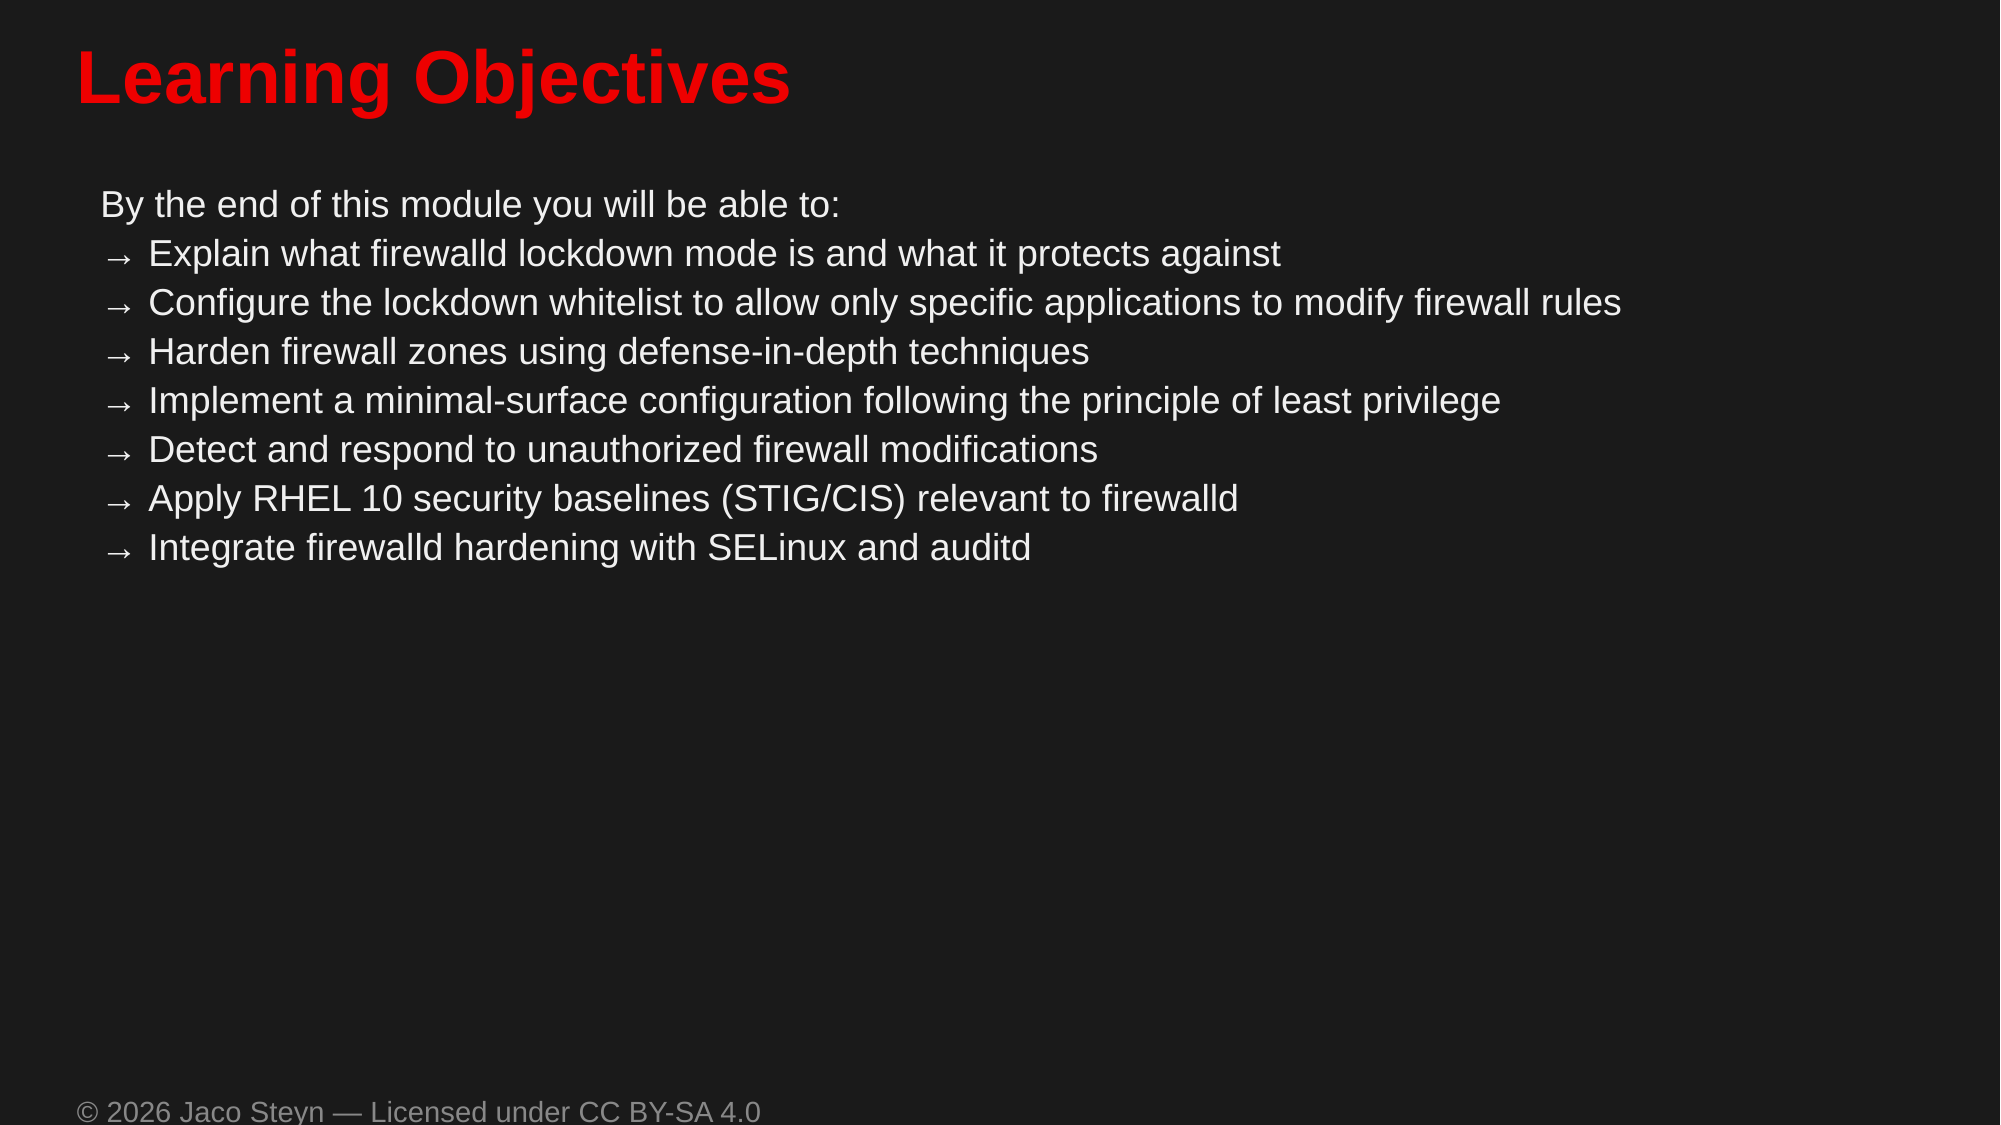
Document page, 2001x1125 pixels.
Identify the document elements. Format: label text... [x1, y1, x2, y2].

text_box Learning Objectives [59, 23, 1942, 154]
text_box By the end of this module you will be able to: → Explain what firewalld lockdown mode is and what it protects against → Configure the lockdown whitelist to allow only specific applications to modify firewall rules → Harden firewall zones using defense-in-depth techniques → Implement a minimal-surface configuration following the principle of least privilege → Detect and respond to unauthorized firewall modifications → Apply RHEL 10 security baselines (STIG/CIS) relevant to firewalld → Integrate firewalld hardening with SELinux and auditd [59, 171, 1942, 1083]
text_box © 2026 Jaco Steyn — Licensed under CC BY-SA 4.0 [59, 1083, 1942, 1120]
